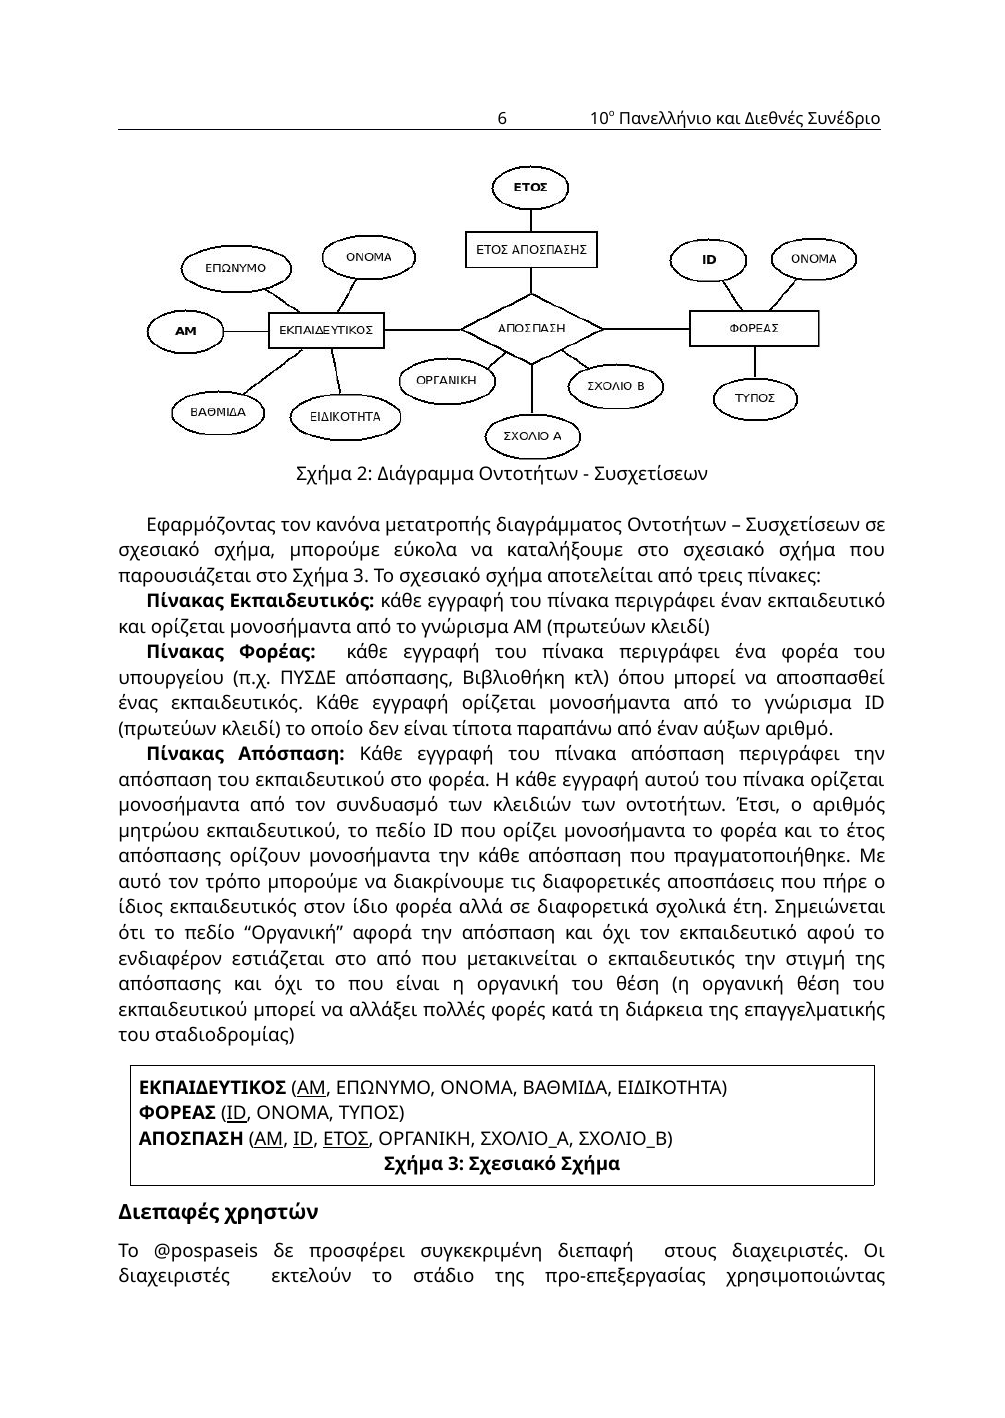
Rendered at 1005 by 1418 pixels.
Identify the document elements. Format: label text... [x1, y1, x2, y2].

picture [146, 165, 858, 460]
subtitle Διεπαφές χρηστών [118, 1066, 886, 1225]
text Σχήμα 3: Σχεσιακό Σχήμα [138, 1151, 865, 1176]
text Πίνακας Φορέας: κάθε εγγραφή του πίνακα περιγράφει ένα φορέα του υπουργείου (π.χ. ΠΥΣΔΕ απόσπασης, Βιβλιοθήκη κτλ) όπου μπορεί να αποσπασθεί ένας εκπαιδευτικός. Κάθε εγγραφή ορίζεται μονοσήμαντα από το γνώρισμα ID (πρωτεύων κλειδί) το οποίο δεν είναι τίποτα παραπάνω από έναν αύξων αριθμό. [118, 639, 886, 741]
text ΑΠΟΣΠΑΣΗ (AM, ID, ΕΤΟΣ, ΟΡΓΑΝΙΚΗ, ΣΧΟΛΙΟ_Α, ΣΧΟΛΙΟ_Β) [138, 1125, 865, 1151]
text Σχήμα 2: Διάγραμμα Οντοτήτων - Συσχετίσεων [146, 460, 858, 486]
text Εφαρμόζοντας τον κανόνα μετατροπής διαγράμματος Οντοτήτων – Συσχετίσεων σε σχεσιακό σχήμα, μπορούμε εύκολα να καταλήξουμε στο σχεσιακό σχήμα που παρουσιάζεται στο Σχήμα 3. Το σχεσιακό σχήμα αποτελείται από τρεις πίνακες: [118, 511, 886, 588]
text Πίνακας Εκπαιδευτικός: κάθε εγγραφή του πίνακα περιγράφει έναν εκπαιδευτικό και ορίζεται μονοσήμαντα από το γνώρισμα ΑΜ (πρωτεύων κλειδί) [118, 588, 886, 639]
text Το @pospaseis δε προσφέρει συγκεκριμένη διεπαφή στους διαχειριστές. Οι διαχειριστές εκτελούν το στάδιο της προ-επεξεργασίας χρησιμοποιώντας [118, 1237, 886, 1288]
text Πίνακας Απόσπαση: Κάθε εγγραφή του πίνακα απόσπαση περιγράφει την απόσπαση του εκπαιδευτικού στο φορέα. Η κάθε εγγραφή αυτού του πίνακα ορίζεται μονοσήμαντα από τον συνδυασμό των κλειδιών των οντοτήτων. Έτσι, ο αριθμός μητρώου εκπαιδευτικού, το πεδίο ID που ορίζει μονοσήμαντα το φορέα και το έτος απόσπασης ορίζουν μονοσήμαντα την κάθε απόσπαση που πραγματοποιήθηκε. Με αυτό τον τρόπο μπορούμε να διακρίνουμε τις διαφορετικές αποσπάσεις που πήρε ο ίδιος εκπαιδευτικός στον ίδιο φορέα αλλά σε διαφορετικά σχολικά έτη. Σημειώνεται ότι το πεδίο “Οργανική” αφορά την απόσπαση και όχι τον εκπαιδευτικό αφού το ενδιαφέρον εστιάζεται στο από που μετακινείται ο εκπαιδευτικός την στιγμή της απόσπασης και όχι το που είναι η οργανική του θέση (η οργανική θέση του εκπαιδευτικού μπορεί να αλλάξει πολλές φορές κατά τη διάρκεια της επαγγελματικής του σταδιοδρομίας) [118, 741, 886, 1047]
text ΕΚΠΑΙΔΕΥΤΙΚΟΣ (ΑΜ, ΕΠΩΝΥΜΟ, ΟΝΟΜΑ, ΒΑΘΜΙΔΑ, ΕΙΔΙΚΟΤΗΤΑ) [138, 1074, 865, 1099]
text ΦΟΡΕΑΣ (ID, ΟΝΟΜΑ, ΤΥΠΟΣ) [138, 1099, 865, 1125]
